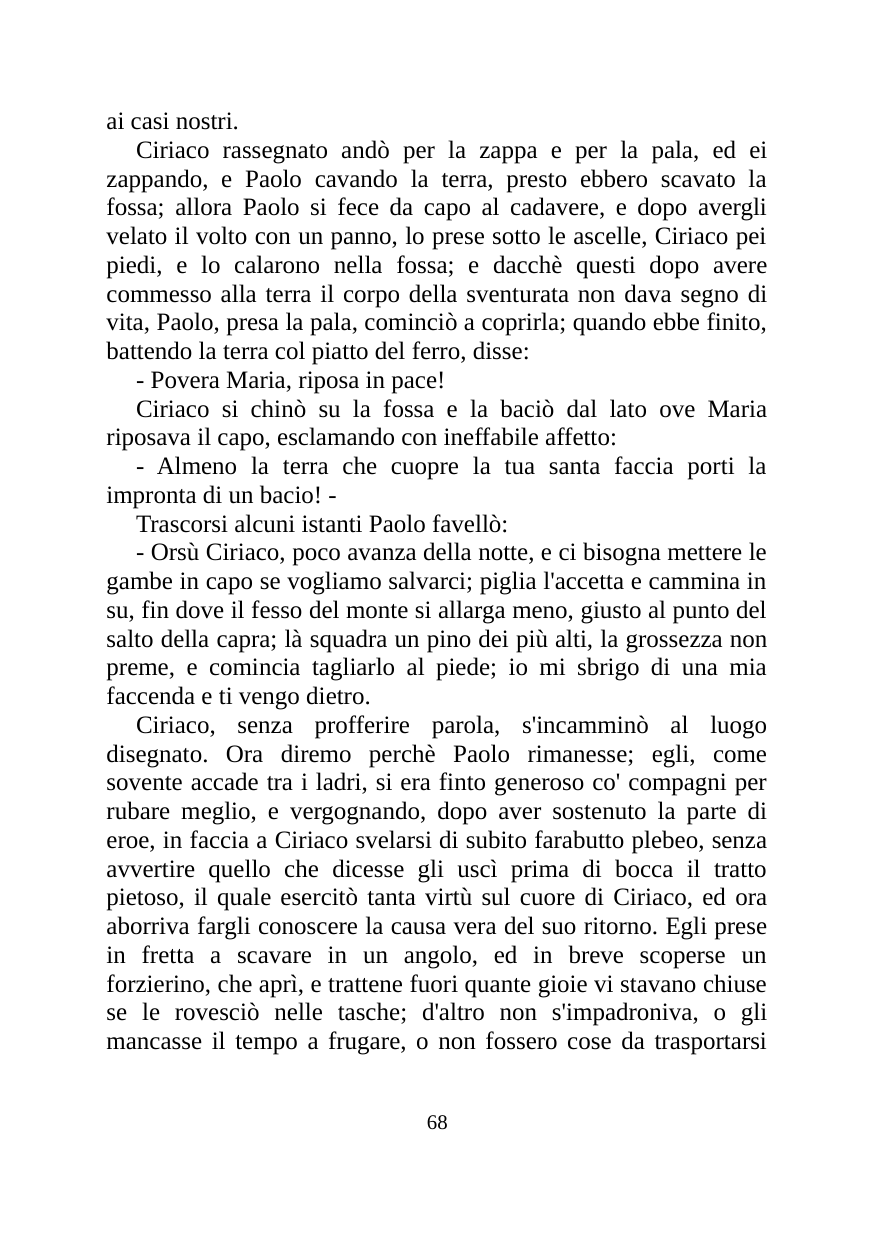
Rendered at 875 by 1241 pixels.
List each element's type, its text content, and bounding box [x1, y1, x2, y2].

text - Povera Maria, riposa in pace! [106, 365, 768, 394]
text - Almeno la terra che cuopre la tua santa faccia porti la impronta di un bacio! - [106, 451, 768, 509]
text - Orsù Ciriaco, poco avanza della notte, e ci bisogna mettere le gambe in capo se vogliamo salvarci; piglia l'accetta e cammina in su, fin dove il fesso del monte si allarga meno, giusto al punto del salto della capra; là squadra un pino dei più alti, la grossezza non preme, e comincia tagliarlo al piede; io mi sbrigo di una mia faccenda e ti vengo dietro. [106, 537, 768, 710]
text Ciriaco rassegnato andò per la zappa e per la pala, ed ei zappando, e Paolo cavando la terra, presto ebbero scavato la fossa; allora Paolo si fece da capo al cadavere, e dopo avergli velato il volto con un panno, lo prese sotto le ascelle, Ciriaco pei piedi, e lo calarono nella fossa; e dacchè questi dopo avere commesso alla terra il corpo della sventurata non dava segno di vita, Paolo, presa la pala, cominciò a coprirla; quando ebbe finito, battendo la terra col piatto del ferro, disse: [106, 135, 768, 365]
text Trascorsi alcuni istanti Paolo favellò: [106, 509, 768, 537]
text Ciriaco si chinò su la fossa e la baciò dal lato ove Maria riposava il capo, esclamando con ineffabile affetto: [106, 394, 768, 451]
text ai casi nostri. [106, 106, 768, 135]
text Ciriaco, senza profferire parola, s'incamminò al luogo disegnato. Ora diremo perchè Paolo rimanesse; egli, come sovente accade tra i ladri, si era finto generoso co' compagni per rubare meglio, e vergognando, dopo aver sostenuto la parte di eroe, in faccia a Ciriaco svelarsi di subito farabutto plebeo, senza avvertire quello che dicesse gli uscì prima di bocca il tratto pietoso, il quale esercitò tanta virtù sul cuore di Ciriaco, ed ora aborriva fargli conoscere la causa vera del suo ritorno. Egli prese in fretta a scavare in un angolo, ed in breve scoperse un forzierino, che aprì, e trattene fuori quante gioie vi stavano chiuse se le rovesciò nelle tasche; d'altro non s'impadroniva, o gli mancasse il tempo a frugare, o non fossero cose da trasportarsi [106, 710, 768, 1055]
